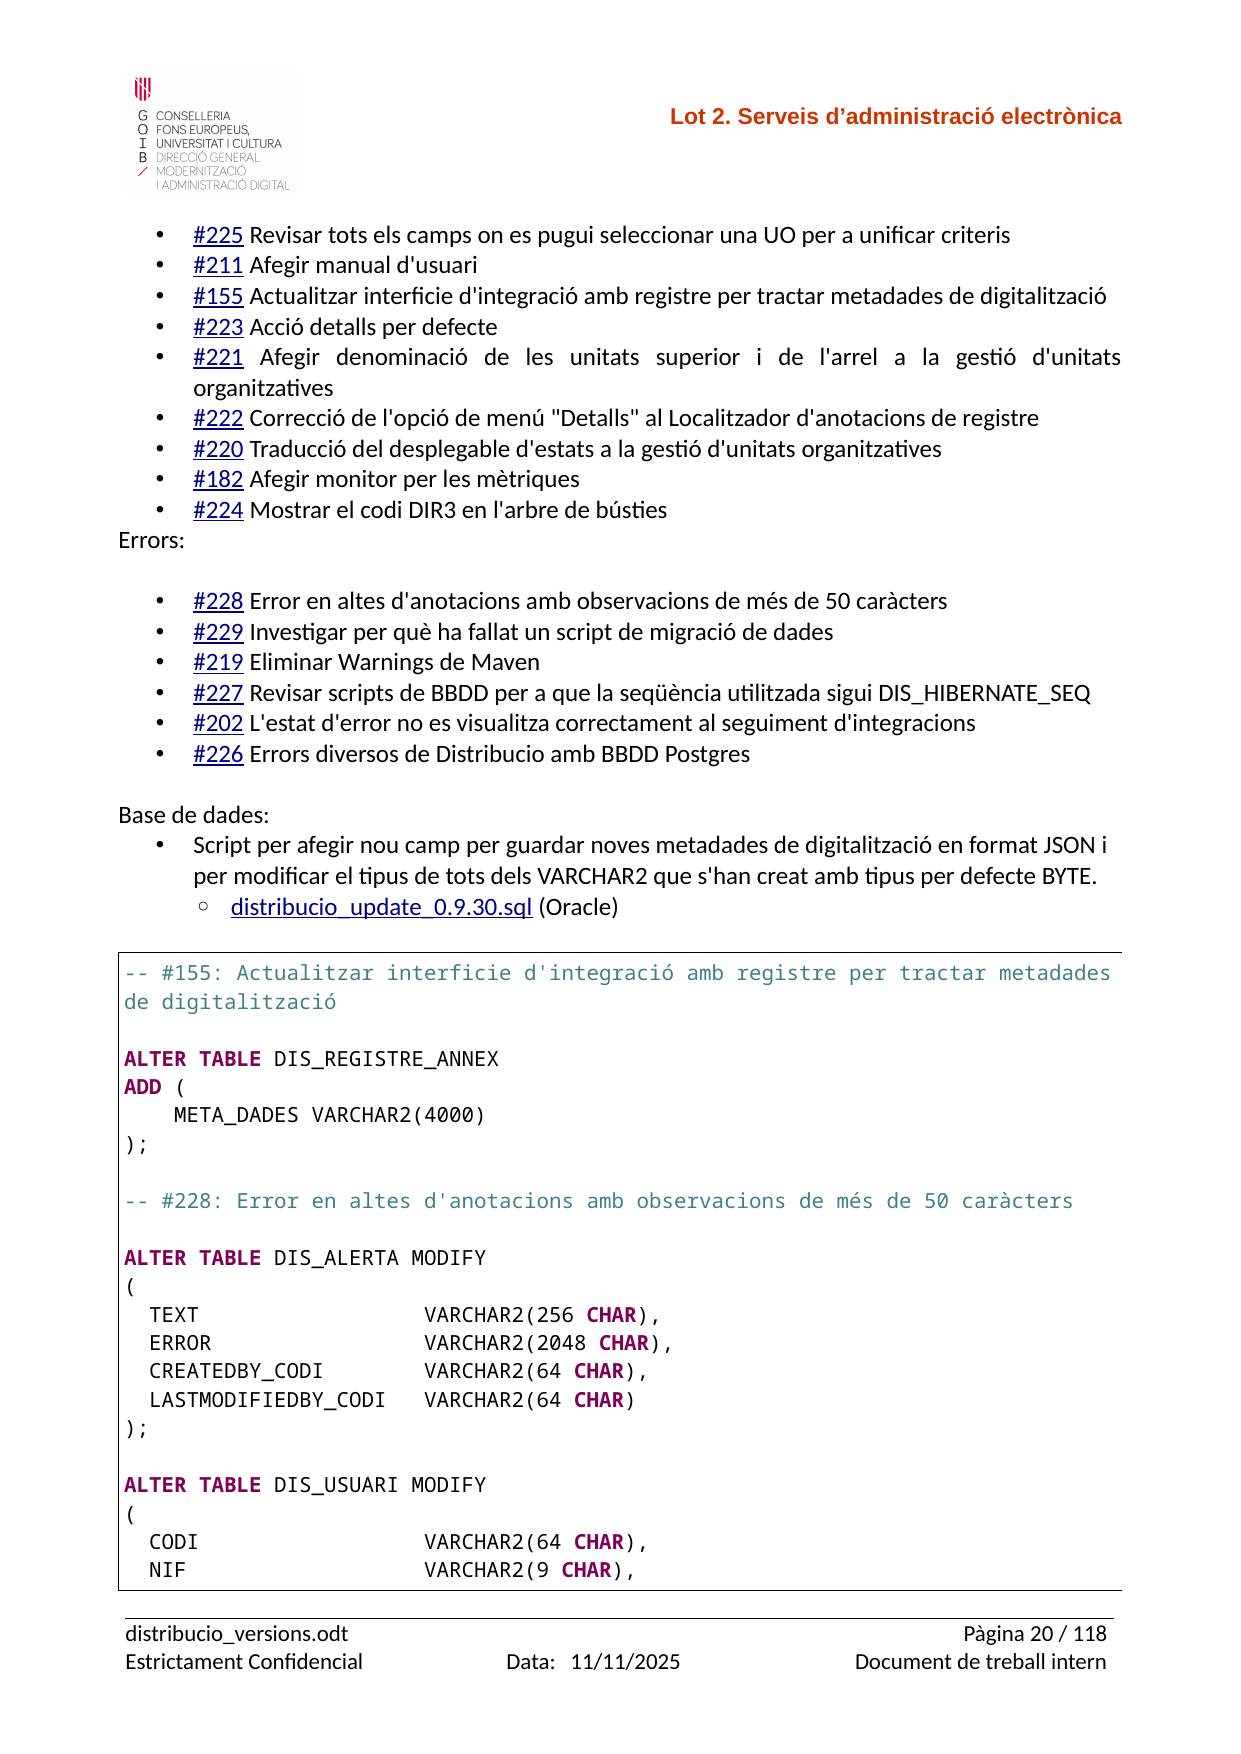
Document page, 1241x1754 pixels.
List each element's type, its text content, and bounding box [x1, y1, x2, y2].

list #219 Eliminar Warnings de Maven [156, 646, 1122, 677]
list #155 Actualitzar interficie d'integració amb registre per tractar metadades de digitalització [156, 280, 1122, 311]
list #229 Investigar per què ha fallat un script de migració de dades [156, 616, 1122, 646]
list #226 Errors diversos de Distribucio amb BBDD Postgres [156, 738, 1122, 768]
table_header -- #155: Actualitzar interficie d'integració amb registre per tractar metadades de digitalització ALTER TABLE DIS_REGISTRE_ANNEX ADD ( META_DADES VARCHAR2(4000) ); -- #228: Error en altes d'anotacions amb observacions de més de 50 caràcters ALTER TABLE DIS_ALERTA MODIFY ( TEXT VARCHAR2(256 CHAR), ERROR VARCHAR2(2048 CHAR), CREATEDBY_CODI VARCHAR2(64 CHAR), LASTMODIFIEDBY_CODI VARCHAR2(64 CHAR) ); ALTER TABLE DIS_USUARI MODIFY ( CODI VARCHAR2(64 CHAR), NIF VARCHAR2(9 CHAR), [119, 953, 1122, 1590]
list #182 Afegir monitor per les mètriques [156, 463, 1122, 494]
list #221 Afegir denominació de les unitats superior i de l'arrel a la gestió d'unitats organitzatives [156, 341, 1122, 402]
list #225 Revisar tots els camps on es pugui seleccionar una UO per a unificar criteris [156, 219, 1122, 250]
list #227 Revisar scripts de BBDD per a que la seqüència utilitzada sigui DIS_HIBERNATE_SEQ [156, 677, 1122, 707]
list #220 Traducció del desplegable d'estats a la gestió d'unitats organitzatives [156, 433, 1122, 463]
list #222 Correcció de l'opció de menú "Detalls" al Localitzador d'anotacions de registre [156, 402, 1122, 433]
list distribucio_update_0.9.30.sql (Oracle) [193, 891, 1122, 921]
list #223 Acció detalls per defecte [156, 311, 1122, 341]
list #228 Error en altes d'anotacions amb observacions de més de 50 caràcters [156, 585, 1122, 616]
list #202 L'estat d'error no es visualitza correctament al seguiment d'integracions [156, 707, 1122, 738]
list Script per afegir nou camp per guardar noves metadades de digitalització en format JSON i per modificar el tipus de tots dels VARCHAR2 que s'han creat amb tipus per defecte BYTE. [156, 829, 1122, 891]
picture [126, 70, 299, 197]
list #224 Mostrar el codi DIR3 en l'arbre de bústies [156, 494, 1122, 524]
text Errors: [118, 524, 1122, 555]
text Base de dades: [118, 799, 1122, 829]
list #211 Afegir manual d'usuari [156, 250, 1122, 280]
